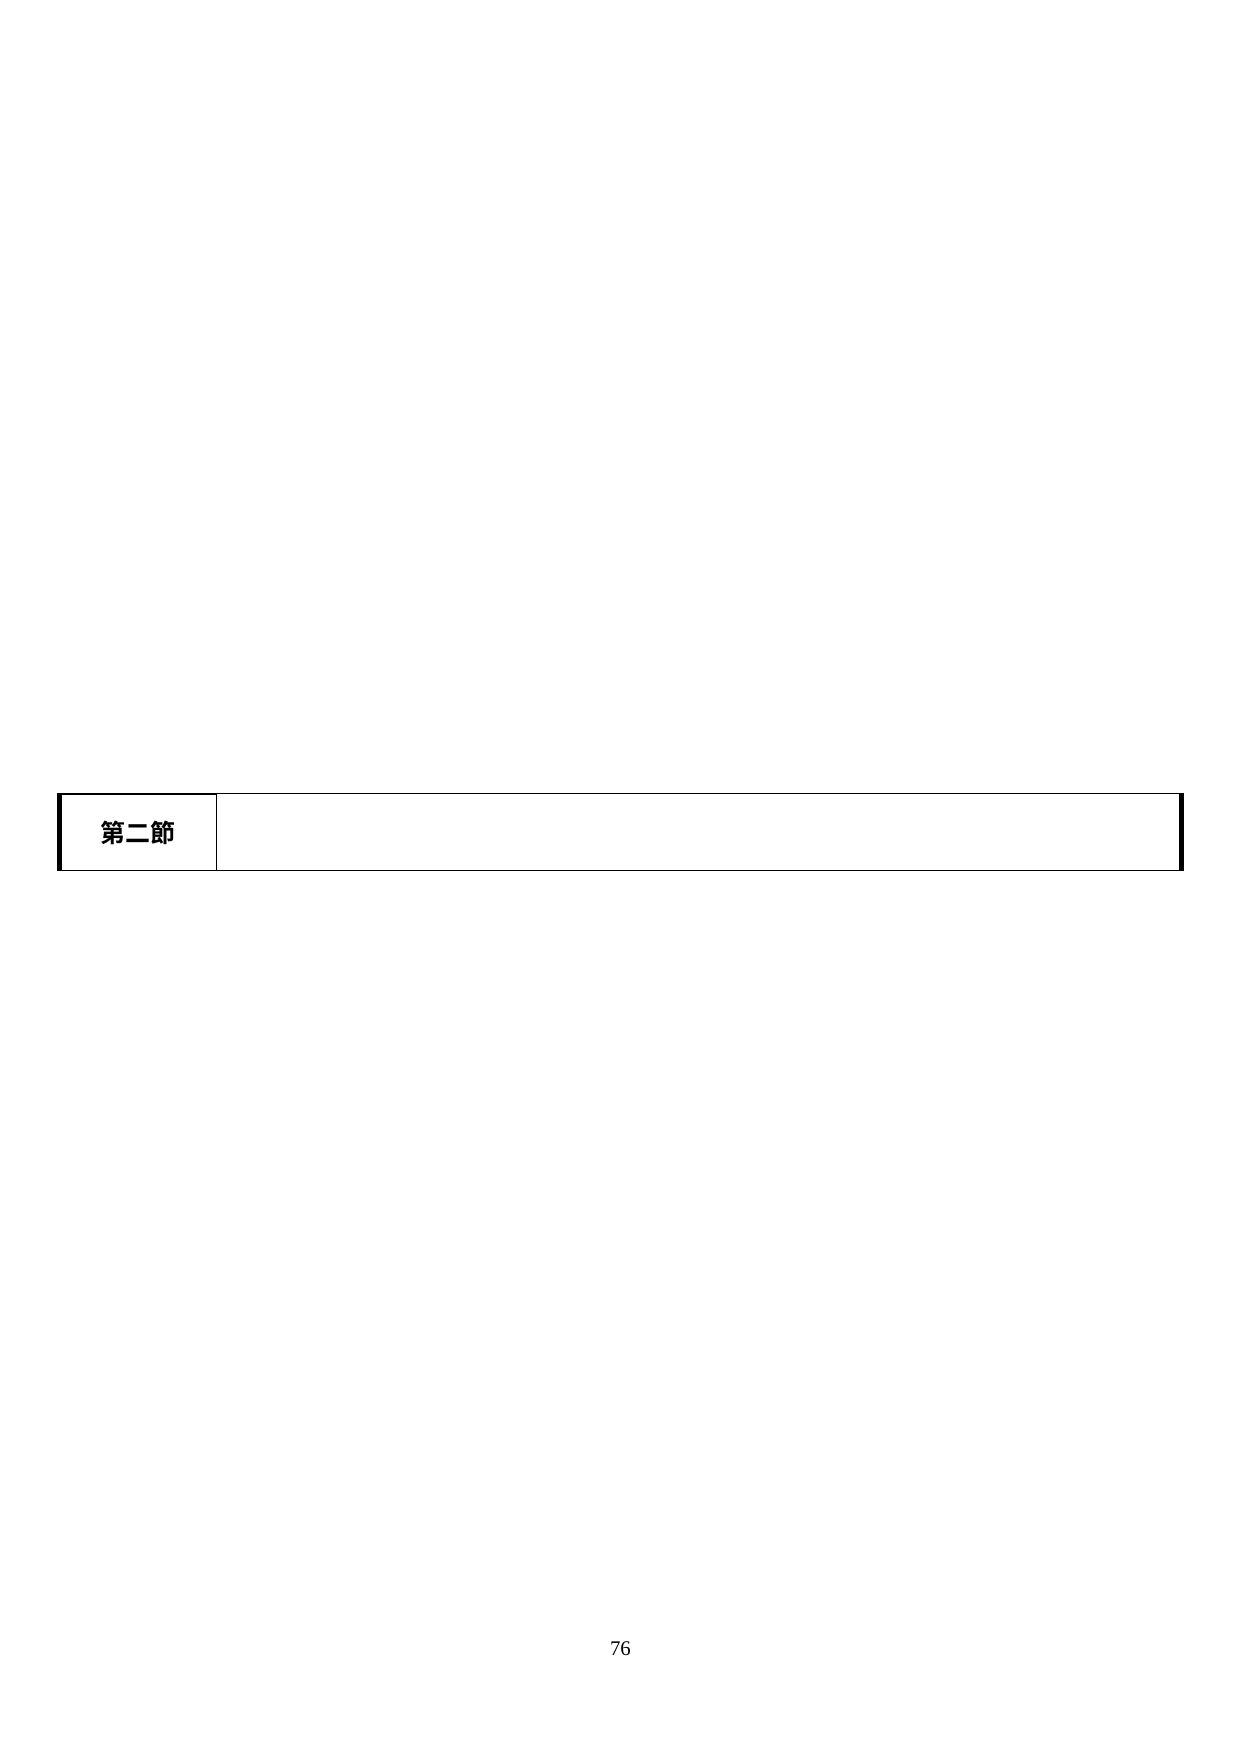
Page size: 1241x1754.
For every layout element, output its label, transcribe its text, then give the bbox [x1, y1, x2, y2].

table_cell 第二節 [62, 795, 216, 870]
table_cell [217, 794, 1179, 870]
